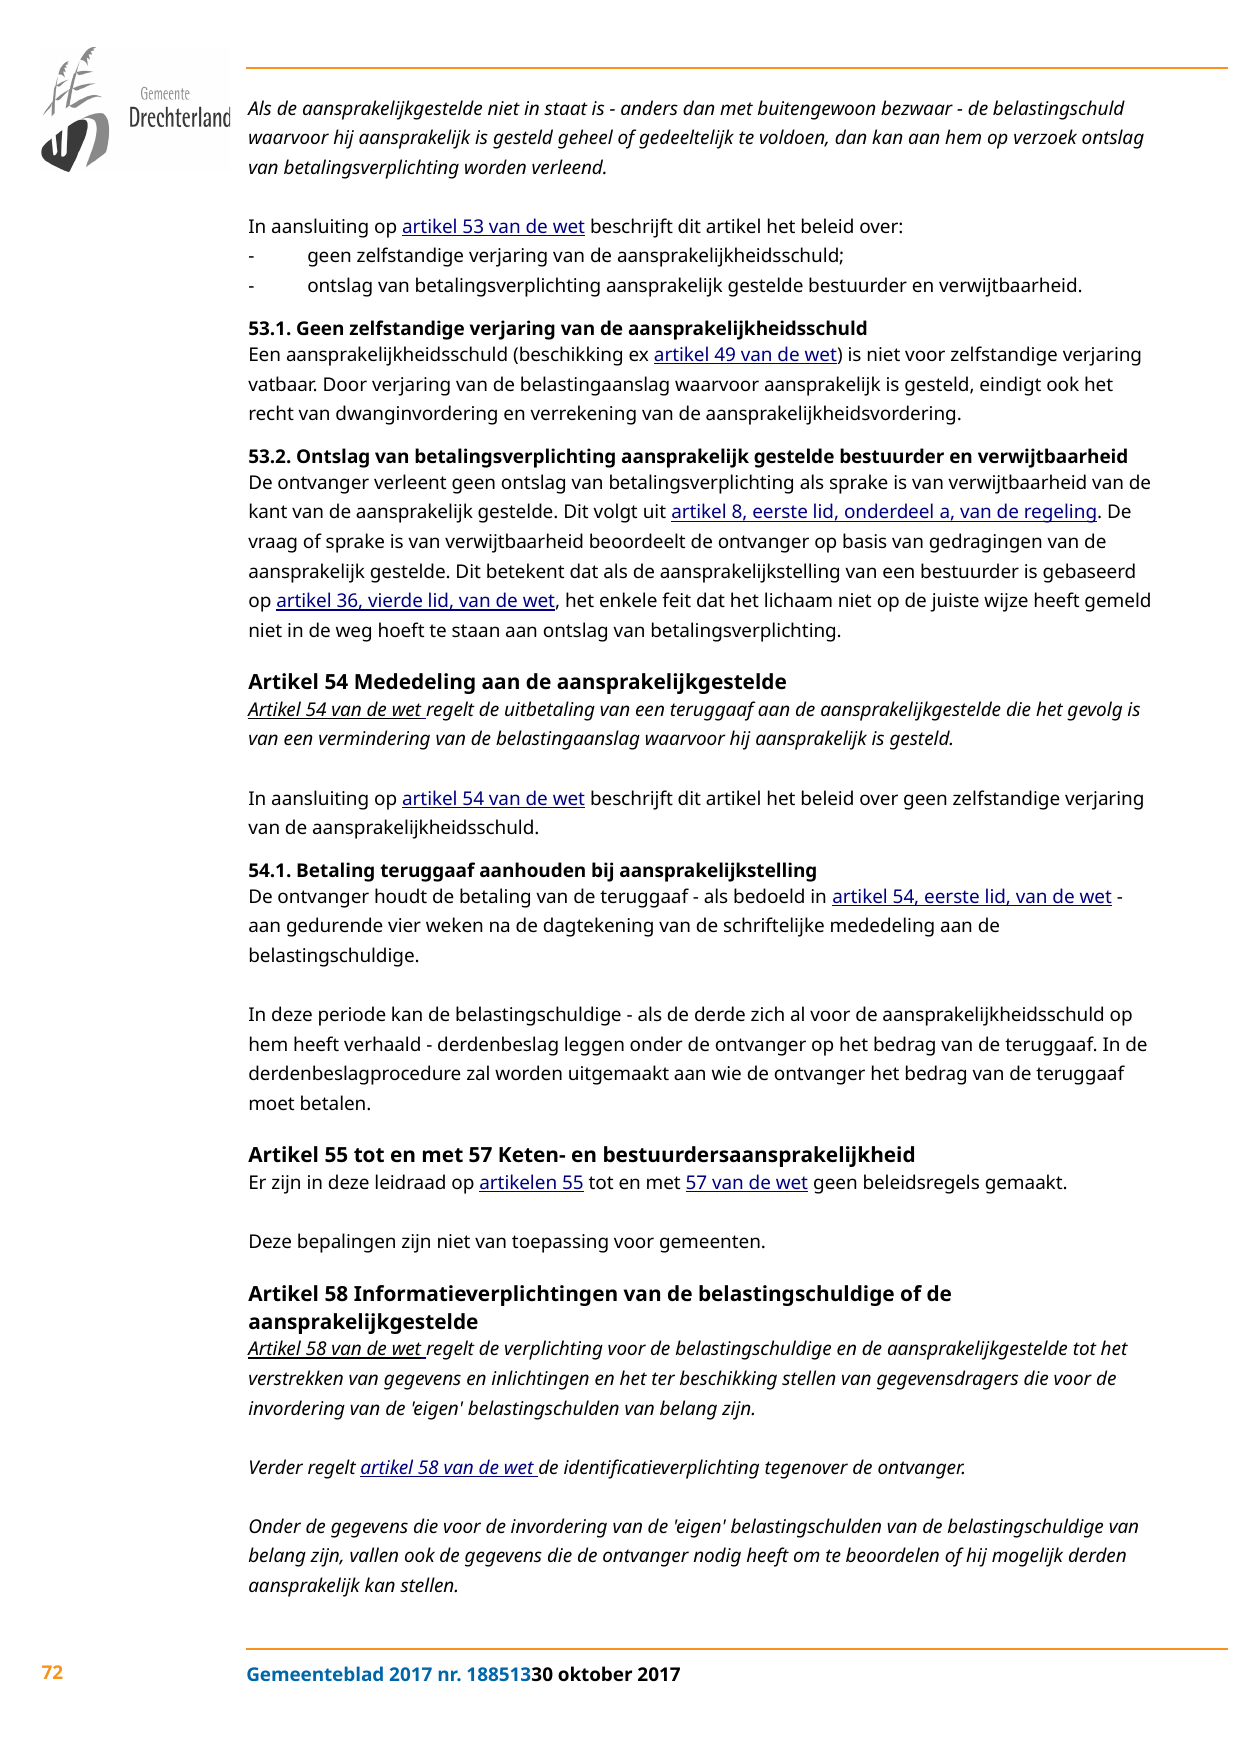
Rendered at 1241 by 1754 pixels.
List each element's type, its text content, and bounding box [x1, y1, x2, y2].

text Artikel 58 Informatieverplichtingen van de belastingschuldige of de aansprakelijkgestelde [248, 1279, 1152, 1336]
text 53.2. Ontslag van betalingsverplichting aansprakelijk gestelde bestuurder en verwijtbaarheid [248, 443, 1152, 469]
text De ontvanger houdt de betaling van de teruggaaf - als bedoeld in artikel 54, eerste lid, van de wet - aan gedurende vier weken na de dagtekening van de schriftelijke mededeling aan de belastingschuldige. [248, 883, 1152, 968]
text Artikel 55 tot en met 57 Keten- en bestuurdersaansprakelijkheid [248, 1141, 1152, 1169]
text In deze periode kan de belastingschuldige - als de derde zich al voor de aansprakelijkheidsschuld op hem heeft verhaald - derdenbeslag leggen onder de ontvanger op het bedrag van de teruggaaf. In de derdenbeslagprocedure zal worden uitgemaakt aan wie de ontvanger het bedrag van de teruggaaf moet betalen. [248, 1001, 1152, 1116]
list ontslag van betalingsverplichting aansprakelijk gestelde bestuurder en verwijtbaarheid. [248, 272, 1152, 298]
text Als de aansprakelijkgestelde niet in staat is - anders dan met buitengewoon bezwaar - de belastingschuld waarvoor hij aansprakelijk is gesteld geheel of gedeeltelijk te voldoen, dan kan aan hem op verzoek ontslag van betalingsverplichting worden verleend. [248, 95, 1152, 180]
text 53.1. Geen zelfstandige verjaring van de aansprakelijkheidsschuld [248, 315, 1152, 341]
text Er zijn in deze leidraad op artikelen 55 tot en met 57 van de wet geen beleidsregels gemaakt. [248, 1169, 1152, 1195]
text Verder regelt artikel 58 van de wet de identificatieverplichting tegenover de ontvanger. [248, 1454, 1152, 1479]
text Artikel 54 van de wet regelt de uitbetaling van een teruggaaf aan de aansprakelijkgestelde die het gevolg is van een vermindering van de belastingaanslag waarvoor hij aansprakelijk is gesteld. [248, 696, 1152, 751]
text Onder de gegevens die voor de invordering van de 'eigen' belastingschulden van de belastingschuldige van belang zijn, vallen ook de gegevens die de ontvanger nodig heeft om te beoordelen of hij mogelijk derden aansprakelijk kan stellen. [248, 1513, 1152, 1598]
list geen zelfstandige verjaring van de aansprakelijkheidsschuld; [248, 243, 1152, 268]
text De ontvanger verleent geen ontslag van betalingsverplichting als sprake is van verwijtbaarheid van de kant van de aansprakelijk gestelde. Dit volgt uit artikel 8, eerste lid, onderdeel a, van de regeling. De vraag of sprake is van verwijtbaarheid beoordeelt de ontvanger op basis van gedragingen van de aansprakelijk gestelde. Dit betekent dat als de aansprakelijkstelling van een bestuurder is gebaseerd op artikel 36, vierde lid, van de wet, het enkele feit dat het lichaam niet op de juiste wijze heeft gemeld niet in de weg hoeft te staan aan ontslag van betalingsverplichting. [248, 469, 1152, 643]
text 54.1. Betaling teruggaaf aanhouden bij aansprakelijkstelling [248, 857, 1152, 883]
text In aansluiting op artikel 54 van de wet beschrijft dit artikel het beleid over geen zelfstandige verjaring van de aansprakelijkheidsschuld. [248, 785, 1152, 840]
text Deze bepalingen zijn niet van toepassing voor gemeenten. [248, 1228, 1152, 1254]
text Artikel 54 Mededeling aan de aansprakelijkgestelde [248, 667, 1152, 696]
text Een aansprakelijkheidsschuld (beschikking ex artikel 49 van de wet) is niet voor zelfstandige verjaring vatbaar. Door verjaring van de belastingaanslag waarvoor aansprakelijk is gesteld, eindigt ook het recht van dwanginvordering en verrekening van de aansprakelijkheidsvordering. [248, 341, 1152, 426]
picture [41, 47, 231, 172]
text In aansluiting op artikel 53 van de wet beschrijft dit artikel het beleid over: [248, 213, 1152, 239]
text Artikel 58 van de wet regelt de verplichting voor de belastingschuldige en de aansprakelijkgestelde tot het verstrekken van gegevens en inlichtingen en het ter beschikking stellen van gegevensdragers die voor de invordering van de 'eigen' belastingschulden van belang zijn. [248, 1336, 1152, 1420]
